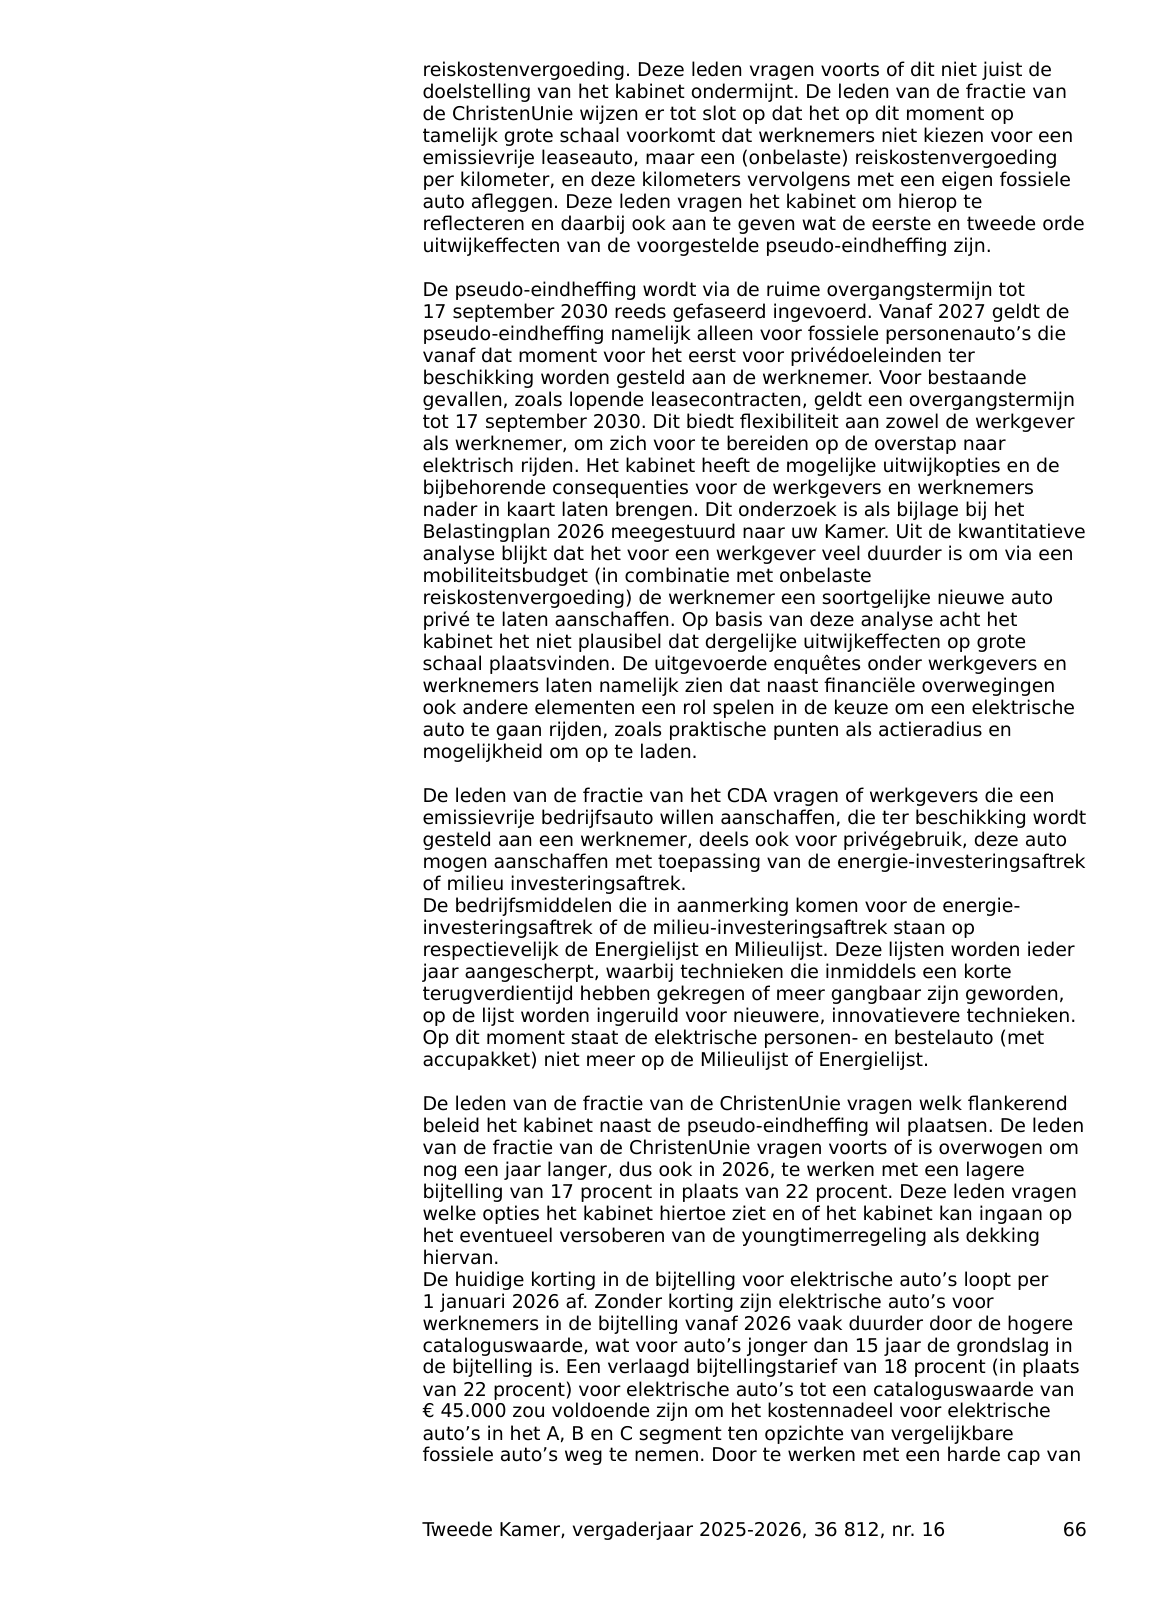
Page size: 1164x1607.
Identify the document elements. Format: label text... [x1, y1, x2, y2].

text De bedrijfsmiddelen die in aanmerking komen voor de energie-investeringsaftrek of de milieu-investeringsaftrek staan op respectievelijk de Energielijst en Milieulijst. Deze lijsten worden ieder jaar aangescherpt, waarbij technieken die inmiddels een korte terugverdientijd hebben gekregen of meer gangbaar zijn geworden, op de lijst worden ingeruild voor nieuwere, innovatievere technieken. Op dit moment staat de elektrische personen- en bestelauto (met accupakket) niet meer op de Milieulijst of Energielijst. [422, 895, 1087, 1071]
text De leden van de fractie van de ChristenUnie vragen welk flankerend beleid het kabinet naast de pseudo-eindheffing wil plaatsen. De leden van de fractie van de ChristenUnie vragen voorts of is overwogen om nog een jaar langer, dus ook in 2026, te werken met een lagere bijtelling van 17 procent in plaats van 22 procent. Deze leden vragen welke opties het kabinet hiertoe ziet en of het kabinet kan ingaan op het eventueel versoberen van de youngtimerregeling als dekking hiervan. [422, 1093, 1087, 1268]
text De pseudo-eindheffing wordt via de ruime overgangstermijn tot 17 september 2030 reeds gefaseerd ingevoerd. Vanaf 2027 geldt de pseudo-eindheffing namelijk alleen voor fossiele personenauto’s die vanaf dat moment voor het eerst voor privédoeleinden ter beschikking worden gesteld aan de werknemer. Voor bestaande gevallen, zoals lopende leasecontracten, geldt een overgangstermijn tot 17 september 2030. Dit biedt flexibiliteit aan zowel de werkgever als werknemer, om zich voor te bereiden op de overstap naar elektrisch rijden. Het kabinet heeft de mogelijke uitwijkopties en de bijbehorende consequenties voor de werkgevers en werknemers nader in kaart laten brengen. Dit onderzoek is als bijlage bij het Belastingplan 2026 meegestuurd naar uw Kamer. Uit de kwantitatieve analyse blijkt dat het voor een werkgever veel duurder is om via een mobiliteitsbudget (in combinatie met onbelaste reiskostenvergoeding) de werknemer een soortgelijke nieuwe auto privé te laten aanschaffen. Op basis van deze analyse acht het kabinet het niet plausibel dat dergelijke uitwijkeffecten op grote schaal plaatsvinden. De uitgevoerde enquêtes onder werkgevers en werknemers laten namelijk zien dat naast financiële overwegingen ook andere elementen een rol spelen in de keuze om een elektrische auto te gaan rijden, zoals praktische punten als actieradius en mogelijkheid om op te laden. [422, 279, 1087, 763]
text De leden van de fractie van het CDA vragen of werkgevers die een emissievrije bedrijfsauto willen aanschaffen, die ter beschikking wordt gesteld aan een werknemer, deels ook voor privégebruik, deze auto mogen aanschaffen met toepassing van de energie-investeringsaftrek of milieu investeringsaftrek. [422, 785, 1087, 895]
text De huidige korting in de bijtelling voor elektrische auto’s loopt per 1 januari 2026 af. Zonder korting zijn elektrische auto’s voor werknemers in de bijtelling vanaf 2026 vaak duurder door de hogere cataloguswaarde, wat voor auto’s jonger dan 15 jaar de grondslag in de bijtelling is. Een verlaagd bijtellingstarief van 18 procent (in plaats van 22 procent) voor elektrische auto’s tot een cataloguswaarde van € 45.000 zou voldoende zijn om het kostennadeel voor elektrische auto’s in het A, B en C segment ten opzichte van vergelijkbare fossiele auto’s weg te nemen. Door te werken met een harde cap van [422, 1268, 1087, 1466]
text reiskostenvergoeding. Deze leden vragen voorts of dit niet juist de doelstelling van het kabinet ondermijnt. De leden van de fractie van de ChristenUnie wijzen er tot slot op dat het op dit moment op tamelijk grote schaal voorkomt dat werknemers niet kiezen voor een emissievrije leaseauto, maar een (onbelaste) reiskostenvergoeding per kilometer, en deze kilometers vervolgens met een eigen fossiele auto afleggen. Deze leden vragen het kabinet om hierop te reflecteren en daarbij ook aan te geven wat de eerste en tweede orde uitwijkeffecten van de voorgestelde pseudo-eindheffing zijn. [422, 59, 1087, 257]
